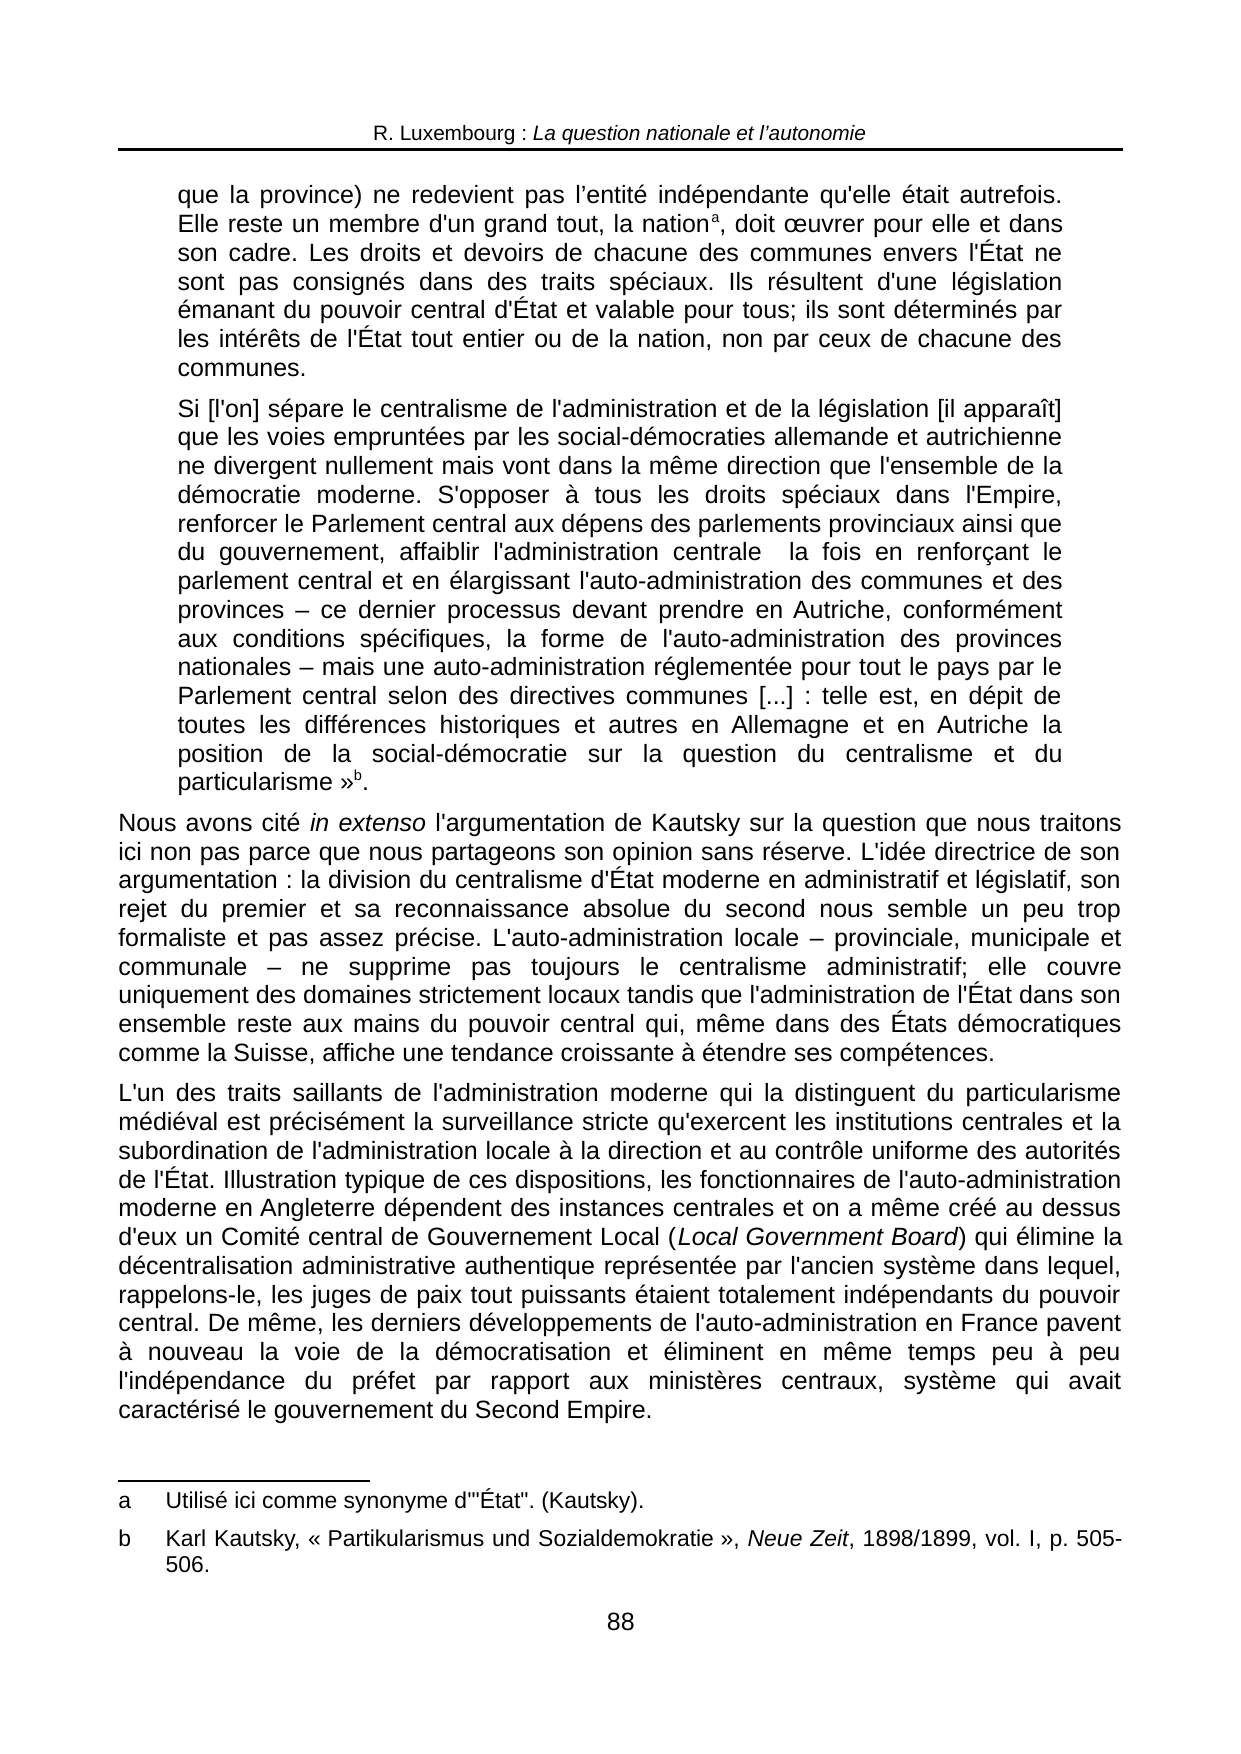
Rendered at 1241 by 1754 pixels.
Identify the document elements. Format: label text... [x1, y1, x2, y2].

text Nous avons cité in extenso l'argumentation de Kautsky sur la question que nous traitons ici non pas parce que nous partageons son opinion sans réserve. L'idée directrice de son argumentation : la division du centralisme d'État moderne en administratif et législatif, son rejet du premier et sa reconnaissance absolue du second nous semble un peu trop formaliste et pas assez précise. L'auto-administration locale – provinciale, municipale et communale – ne supprime pas toujours le centralisme administratif; elle couvre uniquement des domaines strictement locaux tandis que l'administration de l'État dans son ensemble reste aux mains du pouvoir central qui, même dans des États démocratiques comme la Suisse, affiche une tendance croissante à étendre ses compétences. [118, 808, 1123, 1067]
text Karl Kautsky, « Partikularismus und Sozialdemokratie », Neue Zeit, 1898/1899, vol. I, p. 505-506. [118, 1525, 1123, 1578]
text Si [l'on] sépare le centralisme de l'administration et de la législation [il apparaît] que les voies empruntées par les social-démocraties allemande et autrichienne ne divergent nullement mais vont dans la même direction que l'ensemble de la démocratie moderne. S'opposer à tous les droits spéciaux dans l'Empire, renforcer le Parlement central aux dépens des parlements provinciaux ainsi que du gouvernement, affaiblir l'administration centrale la fois en renforçant le parlement central et en élargissant l'auto-administration des communes et des provinces – ce dernier processus devant prendre en Autriche, conformément aux conditions spécifiques, la forme de l'auto-administration des provinces nationales – mais une auto-administration réglementée pour tout le pays par le Parlement central selon des directives communes [...] : telle est, en dépit de toutes les différences historiques et autres en Allemagne et en Autriche la position de la social-démocratie sur la question du centralisme et du particularisme ». [177, 393, 1064, 796]
text L'un des traits saillants de l'administration moderne qui la distinguent du particularisme médiéval est précisément la surveillance stricte qu'exercent les institutions centrales et la subordination de l'administration locale à la direction et au contrôle uniforme des autorités de l'État. Illustration typique de ces dispositions, les fonctionnaires de l'auto-administration moderne en Angleterre dépendent des instances centrales et on a même créé au dessus d'eux un Comité central de Gouvernement Local (Local Government Board) qui élimine la décentralisation administrative authentique représentée par l'ancien système dans lequel, rappelons-le, les juges de paix tout puissants étaient totalement indépendants du pouvoir central. De même, les derniers développements de l'auto-administration en France pavent à nouveau la voie de la démocratisation et éliminent en même temps peu à peu l'indépendance du préfet par rapport aux ministères centraux, système qui avait caractérisé le gouvernement du Second Empire. [118, 1078, 1123, 1423]
text Utilisé ici comme synonyme d'"État". (Kautsky). [118, 1487, 1123, 1513]
text que la province) ne redevient pas l’entité indépendante qu'elle était autrefois. Elle reste un membre d'un grand tout, la nation, doit œuvrer pour elle et dans son cadre. Les droits et devoirs de chacune des communes envers l'État ne sont pas consignés dans des traits spéciaux. Ils résultent d'une législation émanant du pouvoir central d'État et valable pour tous; ils sont déterminés par les intérêts de l'État tout entier ou de la nation, non par ceux de chacune des communes. [177, 181, 1064, 382]
